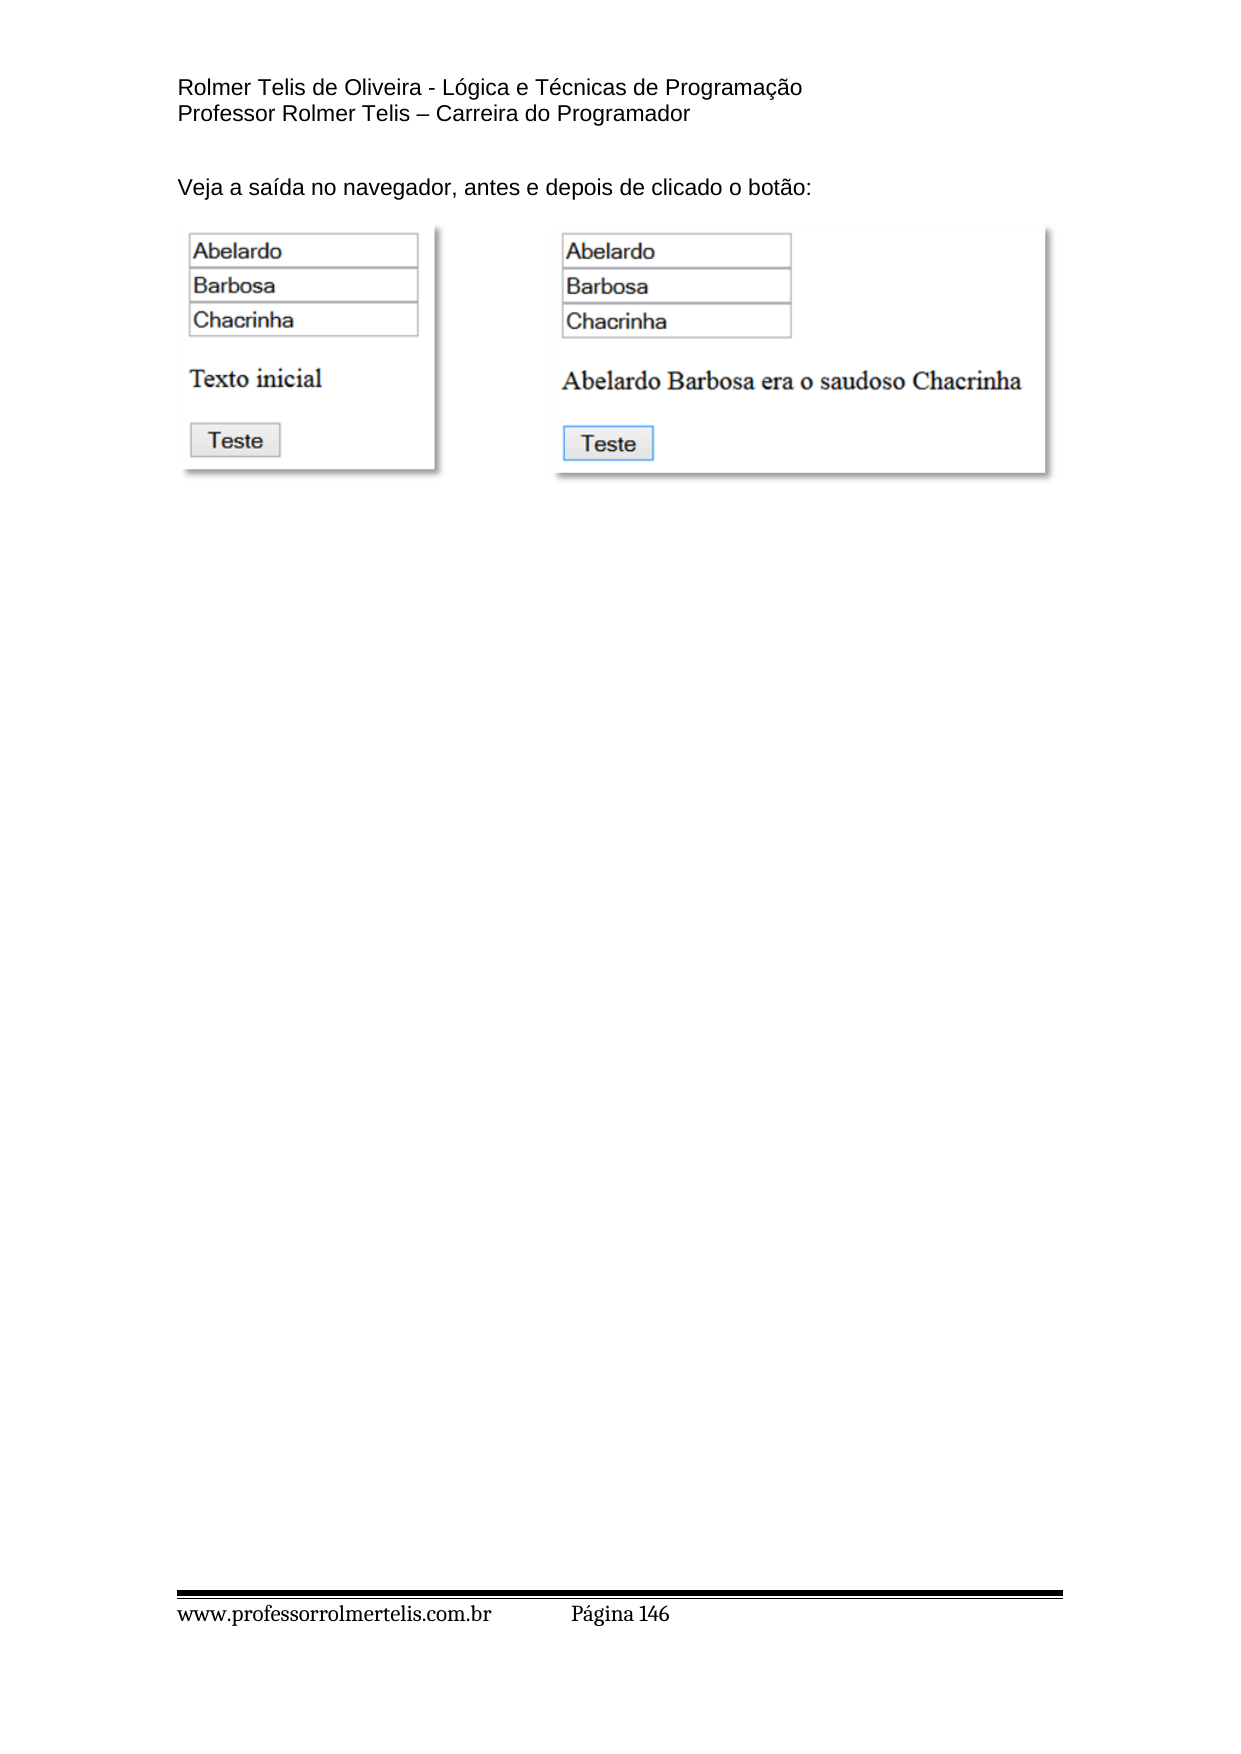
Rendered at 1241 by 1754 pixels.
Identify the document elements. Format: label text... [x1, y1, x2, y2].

text Veja a saída no navegador, antes e depois de clicado o botão: [177, 174, 1063, 200]
picture [180, 224, 1067, 485]
